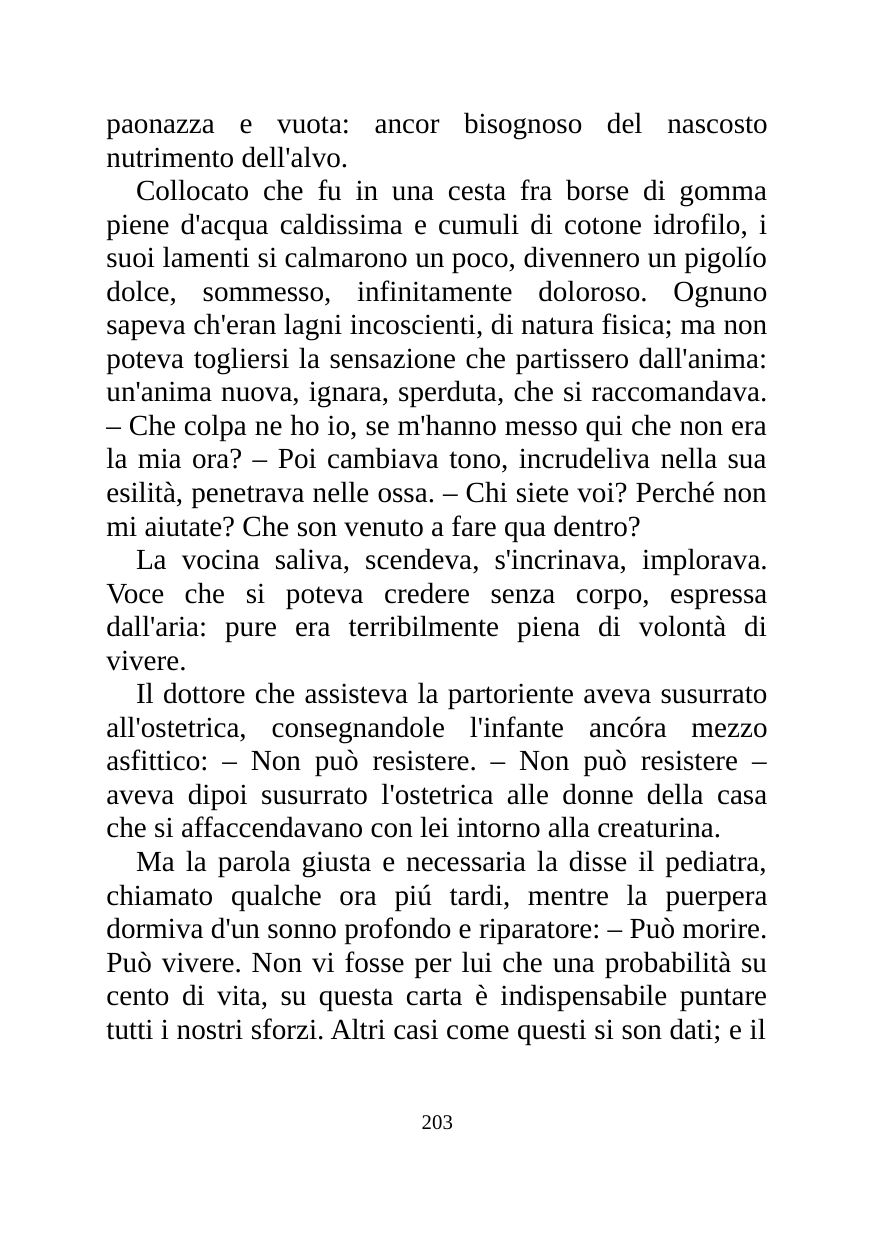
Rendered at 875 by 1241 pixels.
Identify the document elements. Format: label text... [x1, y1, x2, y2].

text La vocina saliva, scendeva, s'incrinava, implorava. Voce che si poteva credere senza corpo, espressa dall'aria: pure era terribilmente piena di volontà di vivere. [106, 542, 768, 676]
text paonazza e vuota: ancor bisognoso del nascosto nutrimento dell'alvo. [106, 106, 768, 173]
text Ma la parola giusta e necessaria la disse il pediatra, chiamato qualche ora piú tardi, mentre la puerpera dormiva d'un sonno profondo e riparatore: – Può morire. Può vivere. Non vi fosse per lui che una probabilità su cento di vita, su questa carta è indispensabile puntare tutti i nostri sforzi. Altri casi come questi si son dati; e il [106, 844, 768, 1045]
text Collocato che fu in una cesta fra borse di gomma piene d'acqua caldissima e cumuli di cotone idrofilo, i suoi lamenti si calmarono un poco, divennero un pigolío dolce, sommesso, infinitamente doloroso. Ognuno sapeva ch'eran lagni incoscienti, di natura fisica; ma non poteva togliersi la sensazione che partissero dall'anima: un'anima nuova, ignara, sperduta, che si raccomandava. – Che colpa ne ho io, se m'hanno messo qui che non era la mia ora? – Poi cambiava tono, incrudeliva nella sua esilità, penetrava nelle ossa. – Chi siete voi? Perché non mi aiutate? Che son venuto a fare qua dentro? [106, 173, 768, 542]
text Il dottore che assisteva la partoriente aveva susurrato all'ostetrica, consegnandole l'infante ancóra mezzo asfittico: – Non può resistere. – Non può resistere – aveva dipoi susurrato l'ostetrica alle donne della casa che si affaccendavano con lei intorno alla creaturina. [106, 676, 768, 844]
